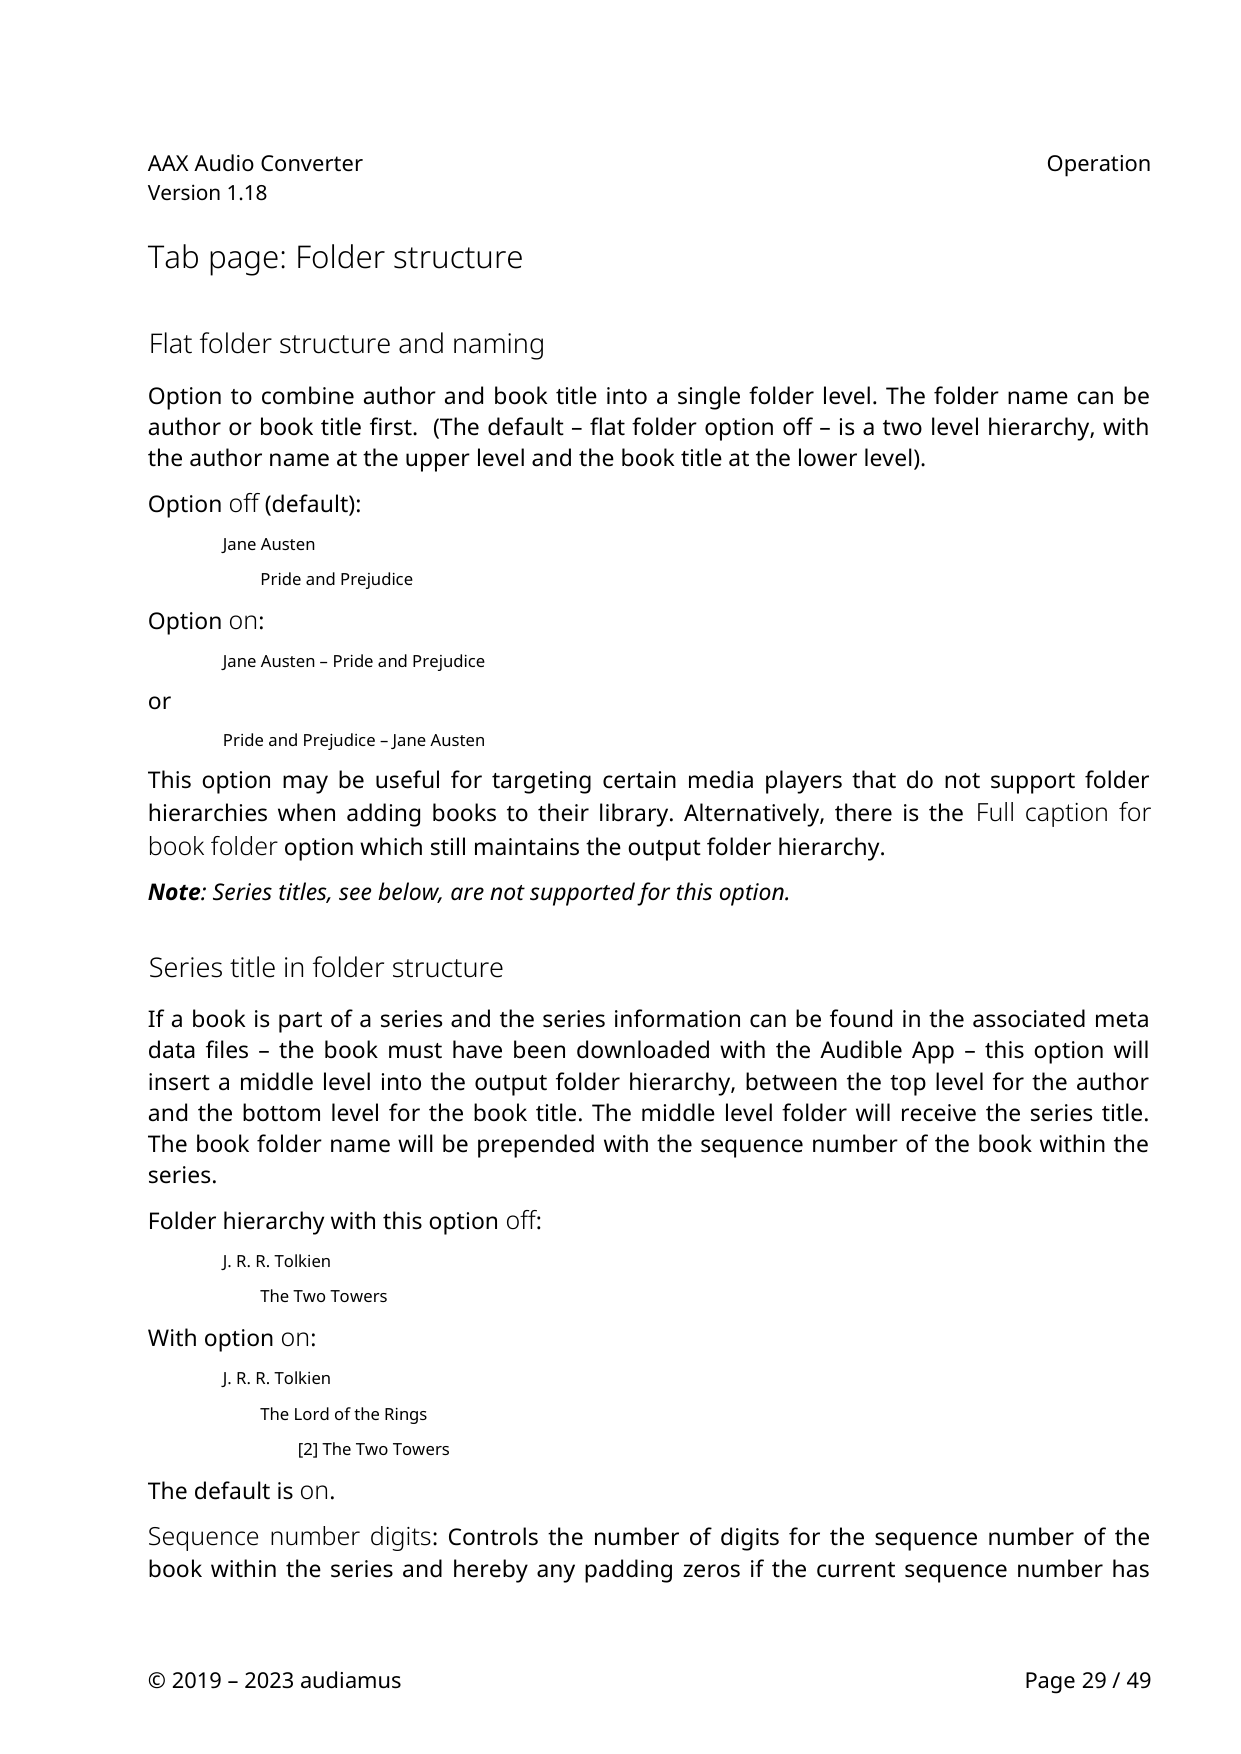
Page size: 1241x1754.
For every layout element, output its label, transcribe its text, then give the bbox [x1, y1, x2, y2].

list Jane Austen [185, 532, 1152, 555]
subtitle Series title in folder structure [142, 948, 1152, 985]
list The Two Towers [223, 1285, 1152, 1308]
list J. R. R. Tolkien [185, 1366, 1152, 1389]
list J. R. R. Tolkien [185, 1249, 1152, 1272]
subtitle Flat folder structure and naming [142, 325, 1152, 362]
text Option to combine author and book title into a single folder level. The folder name can be author or book title first. (The default – flat folder option off – is a two level hierarchy, with the author name at the upper level and the book title at the lower level). [148, 380, 1152, 473]
text This option may be useful for targeting certain media players that do not support folder hierarchies when adding books to their library. Alternatively, there is the Full caption for book folder option which still maintains the output folder hierarchy. [148, 764, 1152, 863]
list [2] The Two Towers [260, 1437, 1152, 1460]
text If a book is part of a series and the series information can be found in the associated meta data files – the book must have been downloaded with the Audible App – this option will insert a middle level into the output folder hierarchy, between the top level for the author and the bottom level for the book title. The middle level folder will receive the series title. The book folder name will be prepended with the sequence number of the book within the series. [148, 1003, 1152, 1191]
text With option on: [148, 1320, 1152, 1354]
text Option on: [148, 603, 1152, 637]
list Jane Austen – Pride and Prejudice [185, 649, 1152, 672]
list The Lord of the Rings [223, 1402, 1152, 1425]
text The default is on. [148, 1473, 1152, 1507]
list Pride and Prejudice [223, 568, 1152, 591]
subtitle Tab page: Folder structure [148, 235, 1152, 278]
text Folder hierarchy with this option off: [148, 1203, 1152, 1237]
text or [148, 685, 1152, 716]
text Note: Series titles, see below, are not supported for this option. [148, 875, 1152, 907]
text Option off (default): [148, 486, 1152, 520]
text Sequence number digits: Controls the number of digits for the sequence number of the book within the series and hereby any padding zeros if the current sequence number has [148, 1519, 1152, 1584]
list Pride and Prejudice – Jane Austen [185, 728, 1152, 751]
